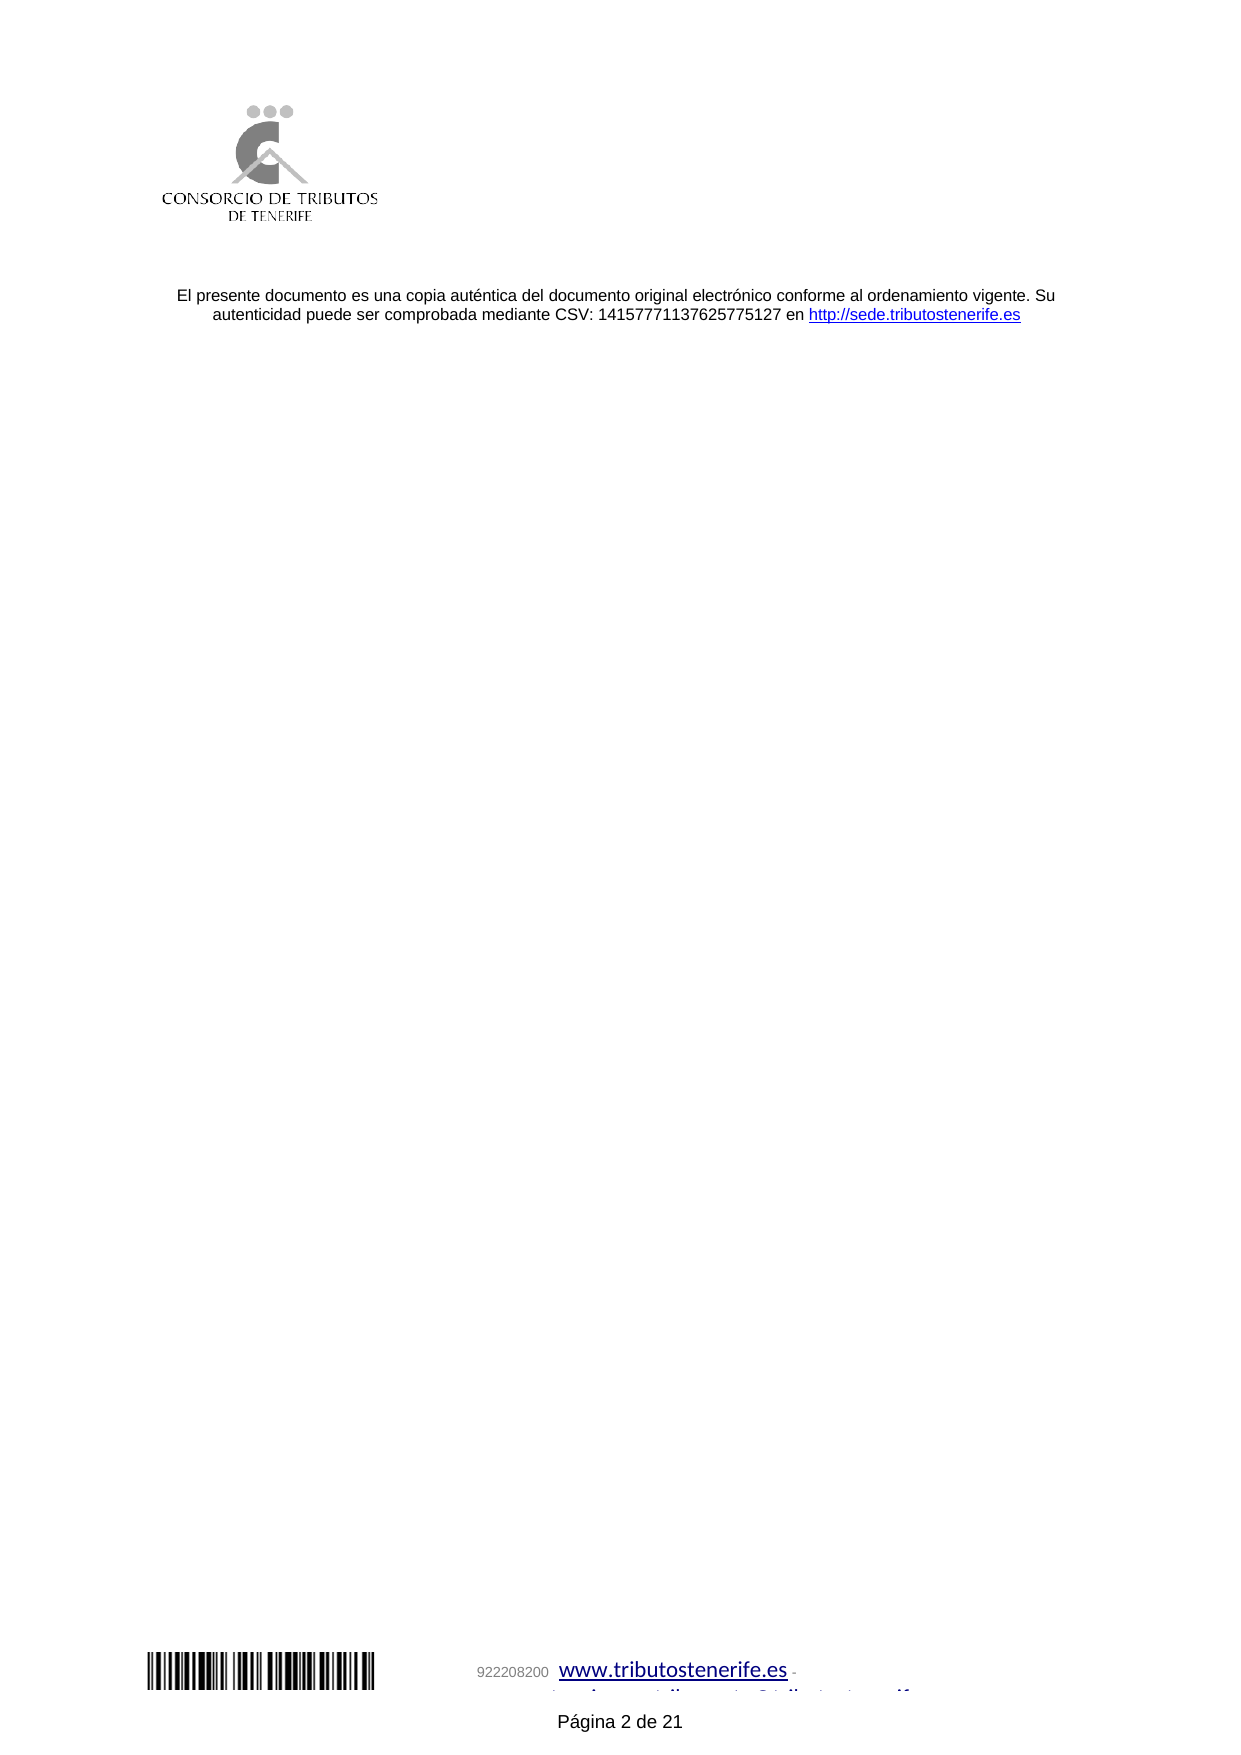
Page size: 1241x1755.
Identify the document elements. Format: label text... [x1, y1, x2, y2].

text El presente documento es una copia auténtica del documento original electrónico conforme al ordenamiento vigente. Su autenticidad puede ser comprobada mediante CSV: 14157771137625775127 en http://sede.tributostenerife.es [177, 286, 1093, 324]
